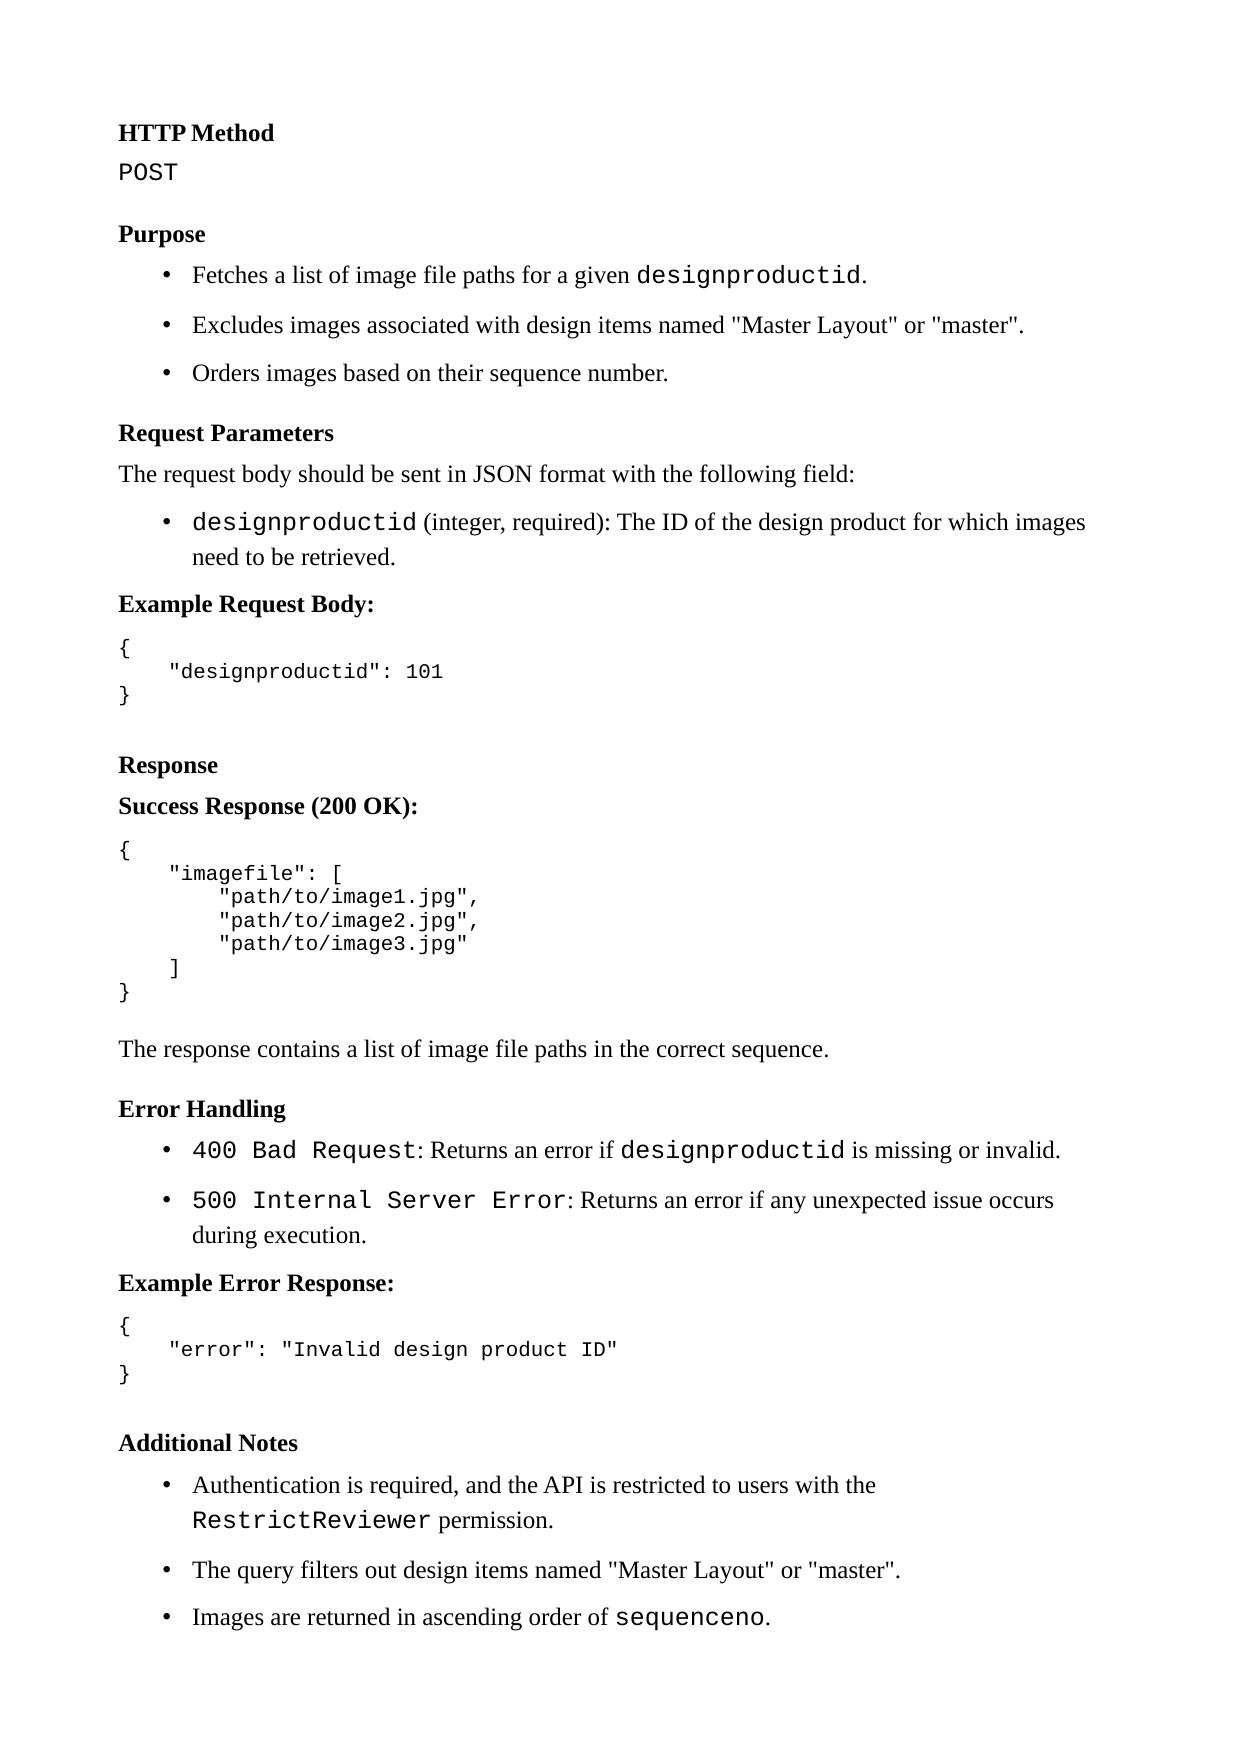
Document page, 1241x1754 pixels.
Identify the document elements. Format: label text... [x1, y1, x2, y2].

text The request body should be sent in JSON format with the following field: [118, 459, 1122, 488]
text } [118, 981, 1122, 1004]
text Example Request Body: [118, 589, 1122, 618]
text { [118, 1316, 1122, 1339]
text "path/to/image3.jpg" [118, 933, 1122, 957]
text { [118, 637, 1122, 661]
list Images are returned in ascending order of sequenceno. [162, 1602, 1122, 1633]
text "path/to/image2.jpg", [118, 910, 1122, 933]
text "error": "Invalid design product ID" [118, 1339, 1122, 1363]
text "imagefile": [ [118, 862, 1122, 886]
subtitle Error Handling [118, 1094, 1122, 1123]
text "designproductid": 101 [118, 661, 1122, 684]
text { [118, 839, 1122, 862]
text Example Error Response: [118, 1268, 1122, 1297]
text } [118, 1363, 1122, 1386]
list 500 Internal Server Error: Returns an error if any unexpected issue occurs during execution. [162, 1185, 1122, 1249]
text } [118, 684, 1122, 708]
text The response contains a list of image file paths in the correct sequence. [118, 1034, 1122, 1063]
list Authentication is required, and the API is restricted to users with the RestrictReviewer permission. [162, 1470, 1122, 1536]
list The query filters out design items named "Master Layout" or "master". [162, 1555, 1122, 1583]
list Orders images based on their sequence number. [162, 358, 1122, 387]
list Fetches a list of image file paths for a given designproductid. [162, 260, 1122, 291]
list designproductid (integer, required): The ID of the design product for which images need to be retrieved. [162, 507, 1122, 571]
list Excludes images associated with design items named "Master Layout" or "master". [162, 310, 1122, 339]
subtitle HTTP Method [118, 118, 1122, 147]
subtitle Additional Notes [118, 1428, 1122, 1457]
text "path/to/image1.jpg", [118, 886, 1122, 910]
text ] [118, 957, 1122, 981]
subtitle Request Parameters [118, 418, 1122, 447]
text POST [118, 159, 1122, 188]
subtitle Purpose [118, 219, 1122, 248]
text Success Response (200 OK): [118, 791, 1122, 820]
subtitle Response [118, 750, 1122, 779]
list 400 Bad Request: Returns an error if designproductid is missing or invalid. [162, 1135, 1122, 1166]
